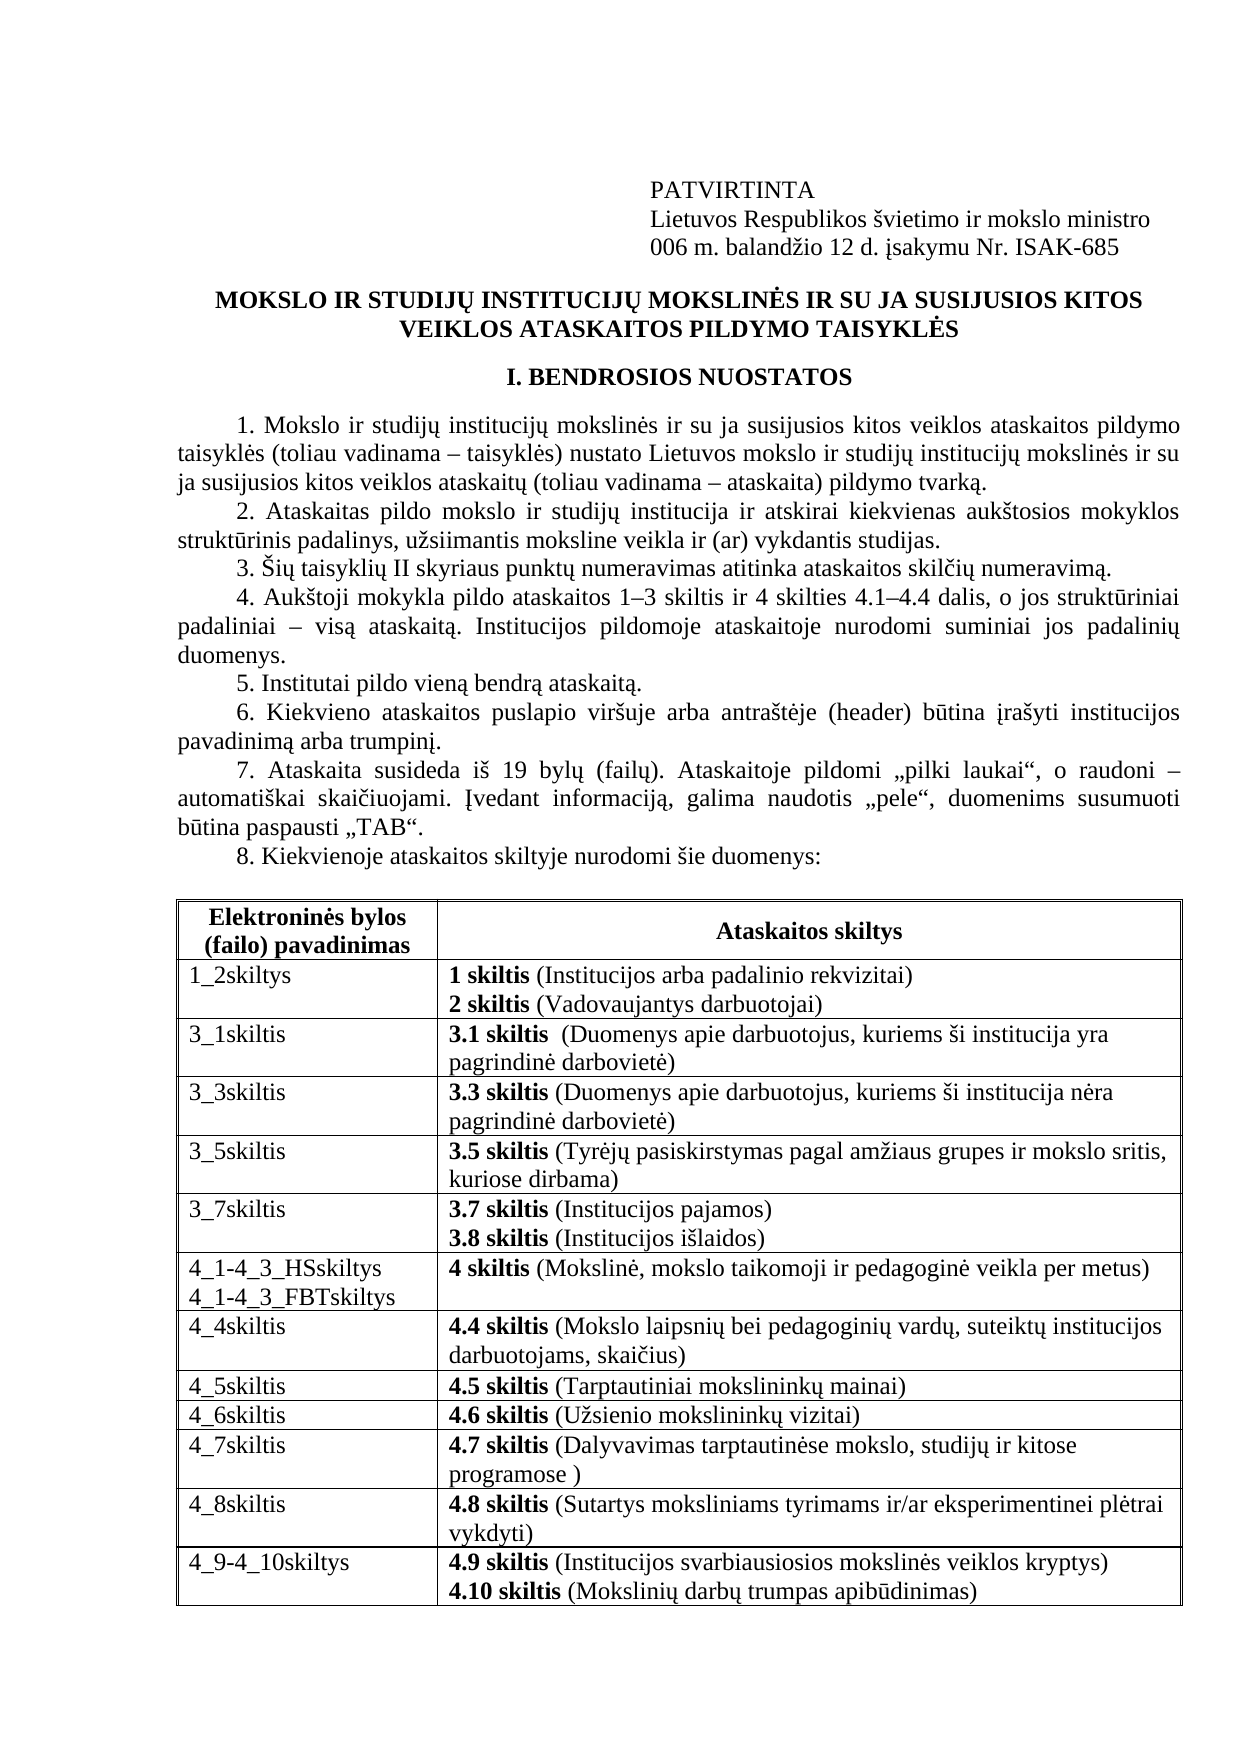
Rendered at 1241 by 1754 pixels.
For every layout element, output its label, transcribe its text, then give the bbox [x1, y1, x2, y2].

text 6. Kiekvieno ataskaitos puslapio viršuje arba antraštėje (header) būtina įrašyti institucijos pavadinimą arba trumpinį. [177, 697, 1181, 755]
table_cell 4_8skiltis [179, 1489, 437, 1546]
table_cell 4_5skiltis [179, 1371, 437, 1399]
text 3. Šių taisyklių II skyriaus punktų numeravimas atitinka ataskaitos skilčių numeravimą. [177, 553, 1181, 582]
table_header Elektroninės bylos (failo) pavadinimas [179, 902, 437, 959]
table_cell 3.5 skiltis (Tyrėjų pasiskirstymas pagal amžiaus grupes ir mokslo sritis, kuriose dirbama) [438, 1136, 1180, 1193]
table_cell 4 skiltis (Mokslinė, mokslo taikomoji ir pedagoginė veikla per metus) [438, 1253, 1180, 1310]
table_cell 4.8 skiltis (Sutartys moksliniams tyrimams ir/ar eksperimentinei plėtrai vykdyti) [438, 1489, 1180, 1546]
text 1. Mokslo ir studijų institucijų mokslinės ir su ja susijusios kitos veiklos ataskaitos pildymo taisyklės (toliau vadinama – taisyklės) nustato Lietuvos mokslo ir studijų institucijų mokslinės ir su ja susijusios kitos veiklos ataskaitų (toliau vadinama – ataskaita) pildymo tvarką. [177, 410, 1181, 496]
table_cell 3.1 skiltis (Duomenys apie darbuotojus, kuriems ši institucija yra pagrindinė darbovietė) [438, 1019, 1180, 1076]
table_cell 4_9-4_10skiltys [179, 1548, 437, 1605]
text 006 m. balandžio 12 d. įsakymu Nr. ISAK-685 [649, 232, 1181, 261]
table_cell 4.6 skiltis (Užsienio mokslininkų vizitai) [438, 1401, 1180, 1429]
text Lietuvos Respublikos švietimo ir mokslo ministro [649, 204, 1181, 232]
table_cell 1_2skiltys [179, 960, 437, 1018]
text I. BENDROSIOS NUOSTATOS [177, 362, 1181, 391]
table_cell 4_7skiltis [179, 1430, 437, 1488]
table_cell 3_5skiltis [179, 1136, 437, 1193]
text 8. Kiekvienoje ataskaitos skiltyje nurodomi šie duomenys: [177, 841, 1181, 870]
text PATVIRTINTA [649, 175, 1181, 204]
table_cell 4_4skiltis [179, 1311, 437, 1370]
table_cell 4_6skiltis [179, 1401, 437, 1429]
table_header Ataskaitos skiltys [438, 902, 1180, 959]
table_cell 3_7skiltis [179, 1194, 437, 1252]
text MOKSLO IR STUDIJŲ INSTITUCIJŲ MOKSLINĖS IR SU JA SUSIJUSIOS KITOS VEIKLOS ATASKAITOS PILDYMO TAISYKLĖS [177, 285, 1181, 343]
text 2. Ataskaitas pildo mokslo ir studijų institucija ir atskirai kiekvienas aukštosios mokyklos struktūrinis padalinys, užsiimantis moksline veikla ir (ar) vykdantis studijas. [177, 496, 1181, 553]
table_cell 4.4 skiltis (Mokslo laipsnių bei pedagoginių vardų, suteiktų institucijos darbuotojams, skaičius) [438, 1311, 1180, 1370]
table_cell 3.3 skiltis (Duomenys apie darbuotojus, kuriems ši institucija nėra pagrindinė darbovietė) [438, 1077, 1180, 1135]
table_cell 4.7 skiltis (Dalyvavimas tarptautinėse mokslo, studijų ir kitose programose ) [438, 1430, 1180, 1488]
text 5. Institutai pildo vieną bendrą ataskaitą. [177, 668, 1181, 697]
table_cell 1 skiltis (Institucijos arba padalinio rekvizitai) 2 skiltis (Vadovaujantys darbuotojai) [438, 960, 1180, 1018]
table_cell 3_3skiltis [179, 1077, 437, 1135]
text 7. Ataskaita susideda iš 19 bylų (failų). Ataskaitoje pildomi „pilki laukai“, o raudoni – automatiškai skaičiuojami. Įvedant informaciją, galima naudotis „pele“, duomenims susumuoti būtina paspausti „TAB“. [177, 755, 1181, 841]
table_cell 3_1skiltis [179, 1019, 437, 1076]
table_cell 4.5 skiltis (Tarptautiniai mokslininkų mainai) [438, 1371, 1180, 1399]
text 4. Aukštoji mokykla pildo ataskaitos 1–3 skiltis ir 4 skilties 4.1–4.4 dalis, o jos struktūriniai padaliniai – visą ataskaitą. Institucijos pildomoje ataskaitoje nurodomi suminiai jos padalinių duomenys. [177, 582, 1181, 668]
table_cell 3.7 skiltis (Institucijos pajamos) 3.8 skiltis (Institucijos išlaidos) [438, 1194, 1180, 1252]
table_cell 4_1-4_3_HSskiltys 4_1-4_3_FBTskiltys [179, 1253, 437, 1310]
table_cell 4.9 skiltis (institucijos svarbiausiosios mokslinės veiklos kryptys) 4.10 skiltis (Mokslinių darbų trumpas apibūdinimas) [438, 1548, 1180, 1605]
